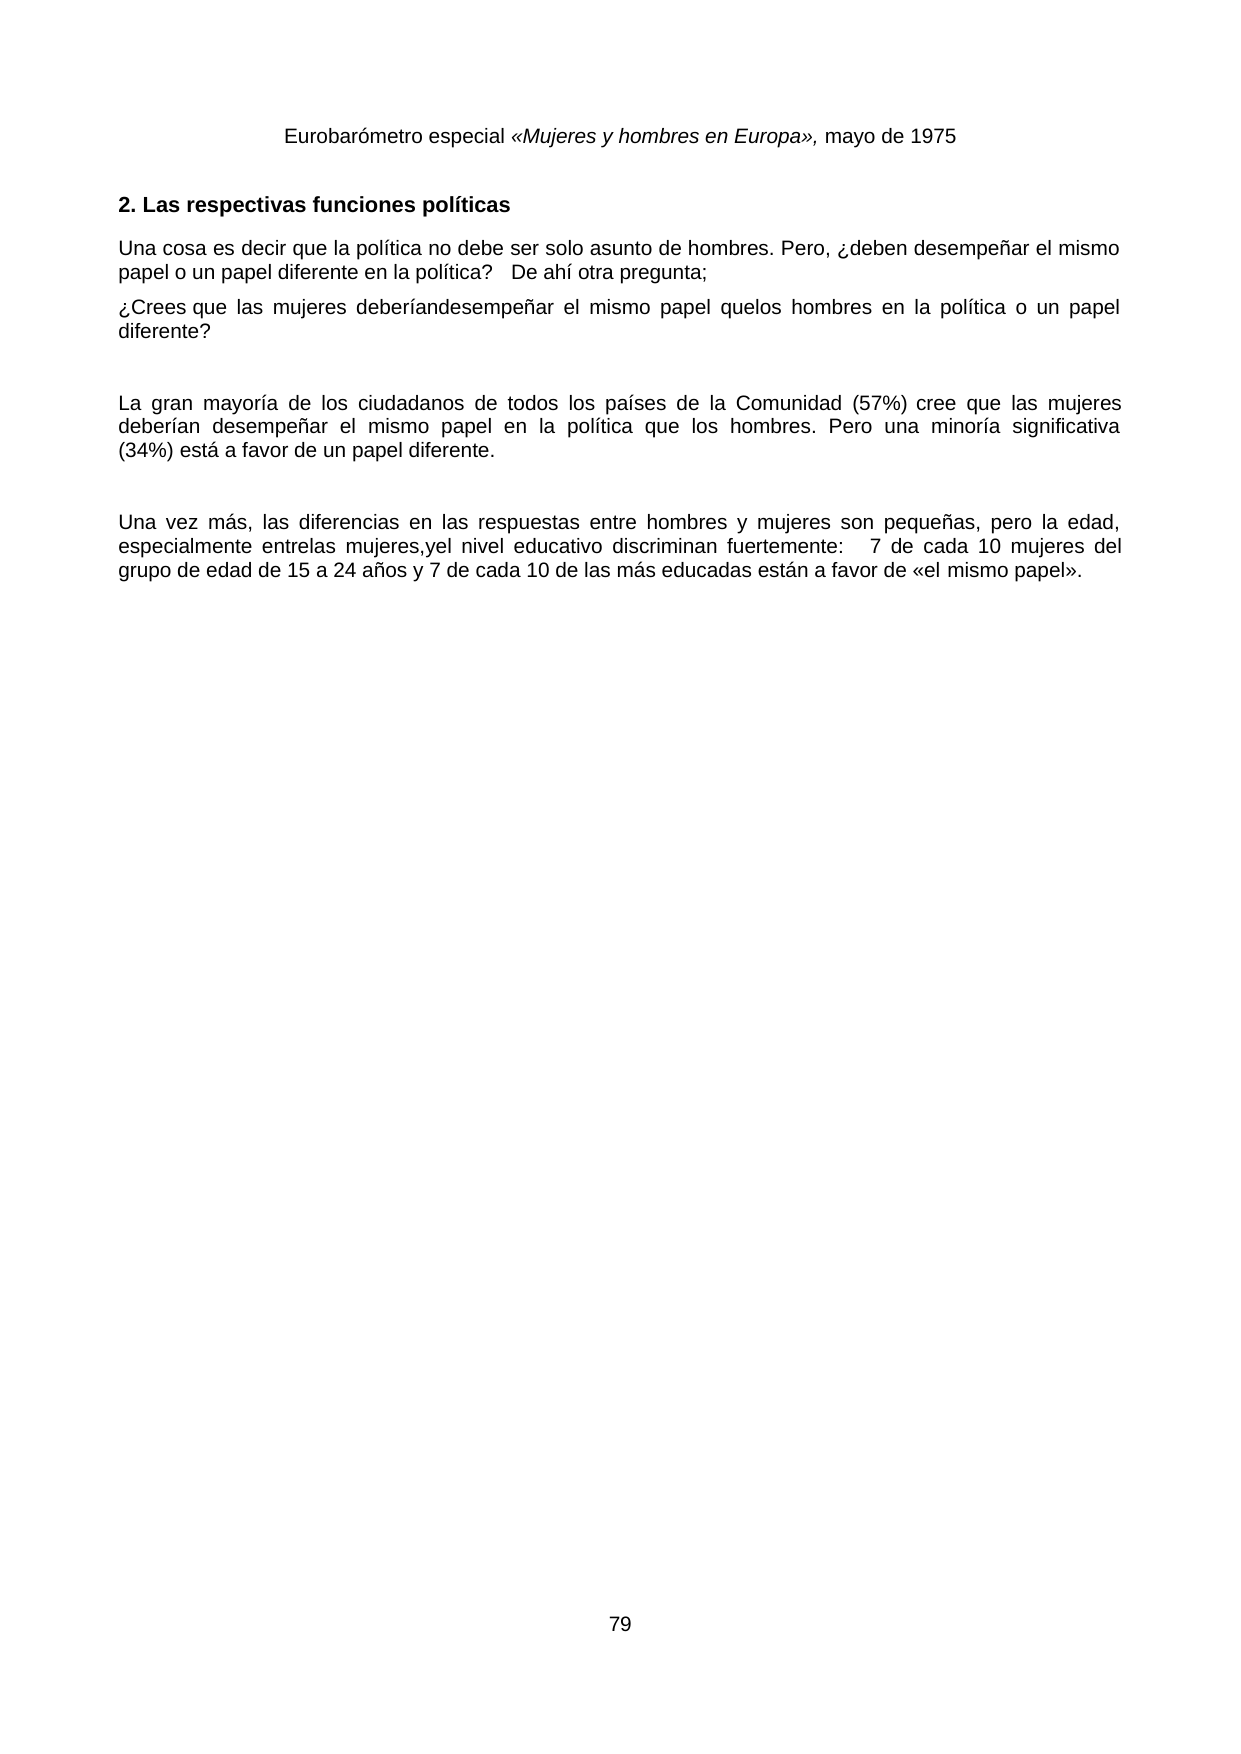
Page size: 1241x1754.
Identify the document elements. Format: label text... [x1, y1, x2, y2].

subtitle 2. Las respectivas funciones políticas [118, 192, 1122, 217]
text ¿Crees que las mujeres deberíandesempeñar el mismo papel quelos hombres en la política o un papel diferente? [118, 295, 1122, 343]
text Una vez más, las diferencias en las respuestas entre hombres y mujeres son pequeñas, pero la edad, especialmente entrelas mujeres,yel nivel educativo discriminan fuertemente: 7 de cada 10 mujeres del grupo de edad de 15 a 24 años y 7 de cada 10 de las más educadas están a favor de «el mismo papel». [118, 509, 1122, 581]
text Una cosa es decir que la política no debe ser solo asunto de hombres. Pero, ¿deben desempeñar el mismo papel o un papel diferente en la política? De ahí otra pregunta; [118, 236, 1122, 283]
text La gran mayoría de los ciudadanos de todos los países de la Comunidad (57%) cree que las mujeres deberían desempeñar el mismo papel en la política que los hombres. Pero una minoría significativa (34%) está a favor de un papel diferente. [118, 390, 1122, 462]
